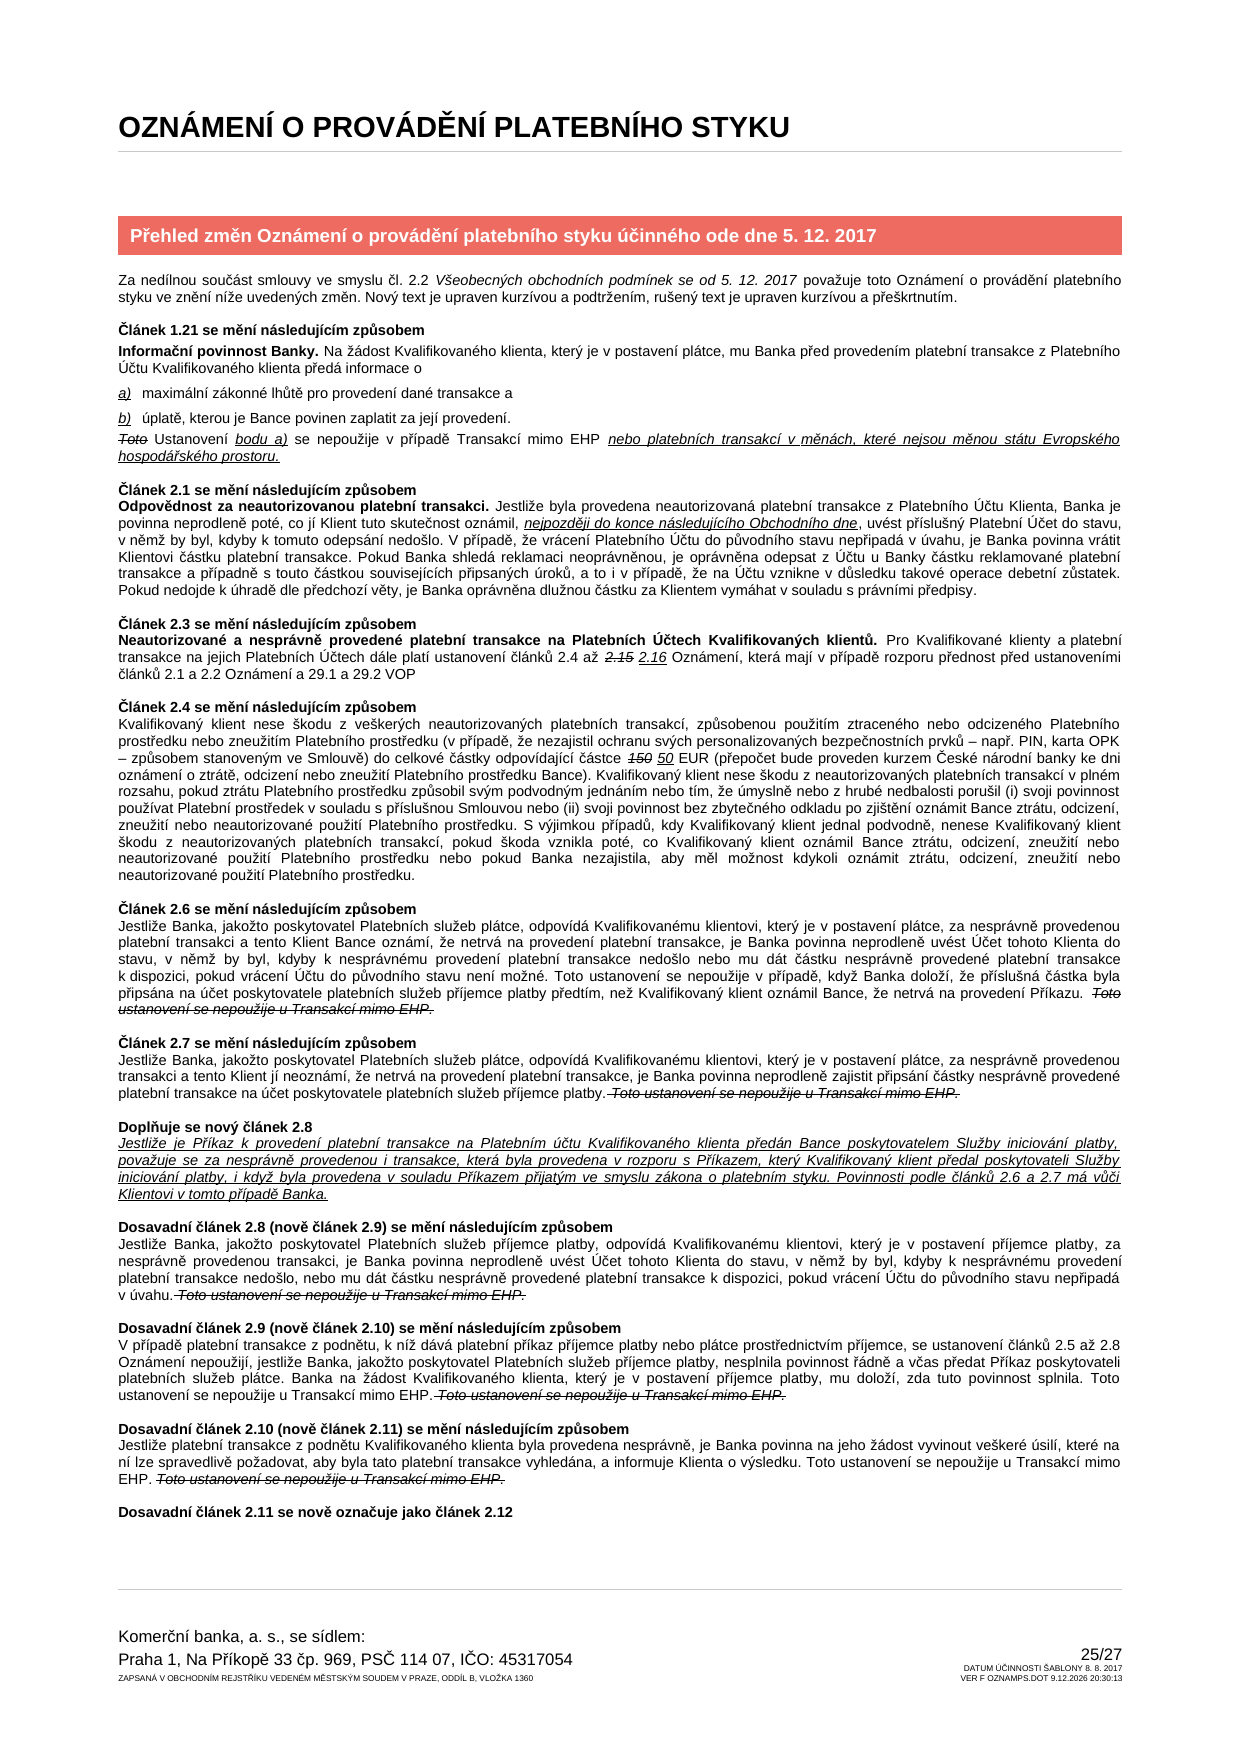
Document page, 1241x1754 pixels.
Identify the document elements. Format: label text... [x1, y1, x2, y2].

text Odpovědnost za neautorizovanou platební transakci. Jestliže byla provedena neautorizovaná platební transakce z Platebního Účtu Klienta, Banka je povinna neprodleně poté, co jí Klient tuto skutečnost oznámil, nejpozději do konce následujícího Obchodního dne, uvést příslušný Platební Účet do stavu, v němž by byl, kdyby k tomuto odepsání nedošlo. V případě, že vrácení Platebního Účtu do původního stavu nepřipadá v úvahu, je Banka povinna vrátit Klientovi částku platební transakce. Pokud Banka shledá reklamaci neoprávněnou, je oprávněna odepsat z Účtu u Banky částku reklamované platební transakce a případně s touto částkou souvisejících připsaných úroků, a to i v případě, že na Účtu vznikne v důsledku takové operace debetní zůstatek. Pokud nedojde k úhradě dle předchozí věty, je Banka oprávněna dlužnou částku za Klientem vymáhat v souladu s právními předpisy. [118, 498, 1122, 598]
text Článek 2.7 se mění následujícím způsobem [118, 1034, 1122, 1051]
text Doplňuje se nový článek 2.8 [118, 1118, 1122, 1135]
text Článek 2.4 se mění následujícím způsobem [118, 699, 1122, 716]
text Článek 1.21 se mění následujícím způsobem [118, 322, 1122, 339]
text Článek 2.6 se mění následujícím způsobem [118, 900, 1122, 917]
text a) maximální zákonné lhůtě pro provedení dané transakce a [118, 385, 1122, 402]
text Informační povinnost Banky. Na žádost Kvalifikovaného klienta, který je v postavení plátce, mu Banka před provedením platební transakce z Platebního Účtu Kvalifikovaného klienta předá informace o [118, 343, 1122, 376]
text Článek 2.3 se mění následujícím způsobem [118, 615, 1122, 632]
text Dosavadní článek 2.11 se nově označuje jako článek 2.12 [118, 1504, 1122, 1521]
text Jestliže je Příkaz k provedení platební transakce na Platebním účtu Kvalifikovaného klienta předán Bance poskytovatelem Služby iniciování platby, považuje se za nesprávně provedenou i transakce, která byla provedena v rozporu s Příkazem, který Kvalifikovaný klient předal poskytovateli Služby iniciování platby, i když byla provedena v souladu Příkazem přijatým ve smyslu zákona o platebním styku. Povinnosti podle článků 2.6 a 2.7 má vůči Klientovi v tomto případě Banka. [118, 1135, 1122, 1202]
text Dosavadní článek 2.8 (nově článek 2.9) se mění následujícím způsobem [118, 1219, 1122, 1236]
text Dosavadní článek 2.10 (nově článek 2.11) se mění následujícím způsobem [118, 1420, 1122, 1437]
text Jestliže Banka, jakožto poskytovatel Platebních služeb příjemce platby, odpovídá Kvalifikovanému klientovi, který je v postavení příjemce platby, za nesprávně provedenou transakci, je Banka povinna neprodleně uvést Účet tohoto Klienta do stavu, v němž by byl, kdyby k nesprávnému provedení platební transakce nedošlo, nebo mu dát částku nesprávně provedené platební transakce k dispozici, pokud vrácení Účtu do původního stavu nepřipadá v úvahu. Toto ustanovení se nepoužije u Transakcí mimo EHP. [118, 1236, 1122, 1303]
text V případě platební transakce z podnětu, k níž dává platební příkaz příjemce platby nebo plátce prostřednictvím příjemce, se ustanovení článků 2.5 až 2.8 Oznámení nepoužijí, jestliže Banka, jakožto poskytovatel Platebních služeb příjemce platby, nesplnila povinnost řádně a včas předat Příkaz poskytovateli platebních služeb plátce. Banka na žádost Kvalifikovaného klienta, který je v postavení příjemce platby, mu doloží, zda tuto povinnost splnila. Toto ustanovení se nepoužije u Transakcí mimo EHP. Toto ustanovení se nepoužije u Transakcí mimo EHP. [118, 1336, 1122, 1403]
text Jestliže platební transakce z podnětu Kvalifikovaného klienta byla provedena nesprávně, je Banka povinna na jeho žádost vyvinout veškeré úsilí, které na ní lze spravedlivě požadovat, aby byla tato platební transakce vyhledána, a informuje Klienta o výsledku. Toto ustanovení se nepoužije u Transakcí mimo EHP. Toto ustanovení se nepoužije u Transakcí mimo EHP. [118, 1437, 1122, 1487]
text Dosavadní článek 2.9 (nově článek 2.10) se mění následujícím způsobem [118, 1320, 1122, 1336]
text b) úplatě, kterou je Bance povinen zaplatit za její provedení. [118, 410, 1122, 427]
text Kvalifikovaný klient nese škodu z veškerých neautorizovaných platebních transakcí, způsobenou použitím ztraceného nebo odcizeného Platebního prostředku nebo zneužitím Platebního prostředku (v případě, že nezajistil ochranu svých personalizovaných bezpečnostních prvků – např. PIN, karta OPK – způsobem stanoveným ve Smlouvě) do celkové částky odpovídající částce 150 50 EUR (přepočet bude proveden kurzem České národní banky ke dni oznámení o ztrátě, odcizení nebo zneužití Platebního prostředku Bance). Kvalifikovaný klient nese škodu z neautorizovaných platebních transakcí v plném rozsahu, pokud ztrátu Platebního prostředku způsobil svým podvodným jednáním nebo tím, že úmyslně nebo z hrubé nedbalosti porušil (i) svoji povinnost používat Platební prostředek v souladu s příslušnou Smlouvou nebo (ii) svoji povinnost bez zbytečného odkladu po zjištění oznámit Bance ztrátu, odcizení, zneužití nebo neautorizované použití Platebního prostředku. S výjimkou případů, kdy Kvalifikovaný klient jednal podvodně, nenese Kvalifikovaný klient škodu z neautorizovaných platebních transakcí, pokud škoda vznikla poté, co Kvalifikovaný klient oznámil Bance ztrátu, odcizení, zneužití nebo neautorizované použití Platebního prostředku nebo pokud Banka nezajistila, aby měl možnost kdykoli oznámit ztrátu, odcizení, zneužití nebo neautorizované použití Platebního prostředku. [118, 716, 1122, 884]
table_header Přehled změn Oznámení o provádění platebního styku účinného ode dne 5. 12. 2017 [118, 216, 1122, 255]
text Neautorizované a nesprávně provedené platební transakce na Platebních Účtech Kvalifikovaných klientů. Pro Kvalifikované klienty a platební transakce na jejich Platebních Účtech dále platí ustanovení článků 2.4 až 2.15 2.16 Oznámení, která mají v případě rozporu přednost před ustanoveními článků 2.1 a 2.2 Oznámení a 29.1 a 29.2 VOP [118, 632, 1122, 682]
text Toto Ustanovení bodu a) se nepoužije v případě Transakcí mimo EHP nebo platebních transakcí v měnách, které nejsou měnou státu Evropského hospodářského prostoru. [118, 431, 1122, 464]
text Článek 2.1 se mění následujícím způsobem [118, 481, 1122, 498]
text Za nedílnou součást smlouvy ve smyslu čl. 2.2 Všeobecných obchodních podmínek se od 5. 12. 2017 považuje toto Oznámení o provádění platebního styku ve znění níže uvedených změn. Nový text je upraven kurzívou a podtržením, rušený text je upraven kurzívou a přeškrtnutím. [118, 272, 1122, 305]
text Jestliže Banka, jakožto poskytovatel Platebních služeb plátce, odpovídá Kvalifikovanému klientovi, který je v postavení plátce, za nesprávně provedenou transakci a tento Klient jí neoznámí, že netrvá na provedení platební transakce, je Banka povinna neprodleně zajistit připsání částky nesprávně provedené platební transakce na účet poskytovatele platebních služeb příjemce platby. Toto ustanovení se nepoužije u Transakcí mimo EHP. [118, 1051, 1122, 1102]
text Jestliže Banka, jakožto poskytovatel Platebních služeb plátce, odpovídá Kvalifikovanému klientovi, který je v postavení plátce, za nesprávně provedenou platební transakci a tento Klient Bance oznámí, že netrvá na provedení platební transakce, je Banka povinna neprodleně uvést Účet tohoto Klienta do stavu, v němž by byl, kdyby k nesprávnému provedení platební transakce nedošlo nebo mu dát částku nesprávně provedené platební transakce k dispozici, pokud vrácení Účtu do původního stavu není možné. Toto ustanovení se nepoužije v případě, když Banka doloží, že příslušná částka byla připsána na účet poskytovatele platebních služeb příjemce platby předtím, než Kvalifikovaný klient oznámil Bance, že netrvá na provedení Příkazu. Toto ustanovení se nepoužije u Transakcí mimo EHP. [118, 917, 1122, 1018]
